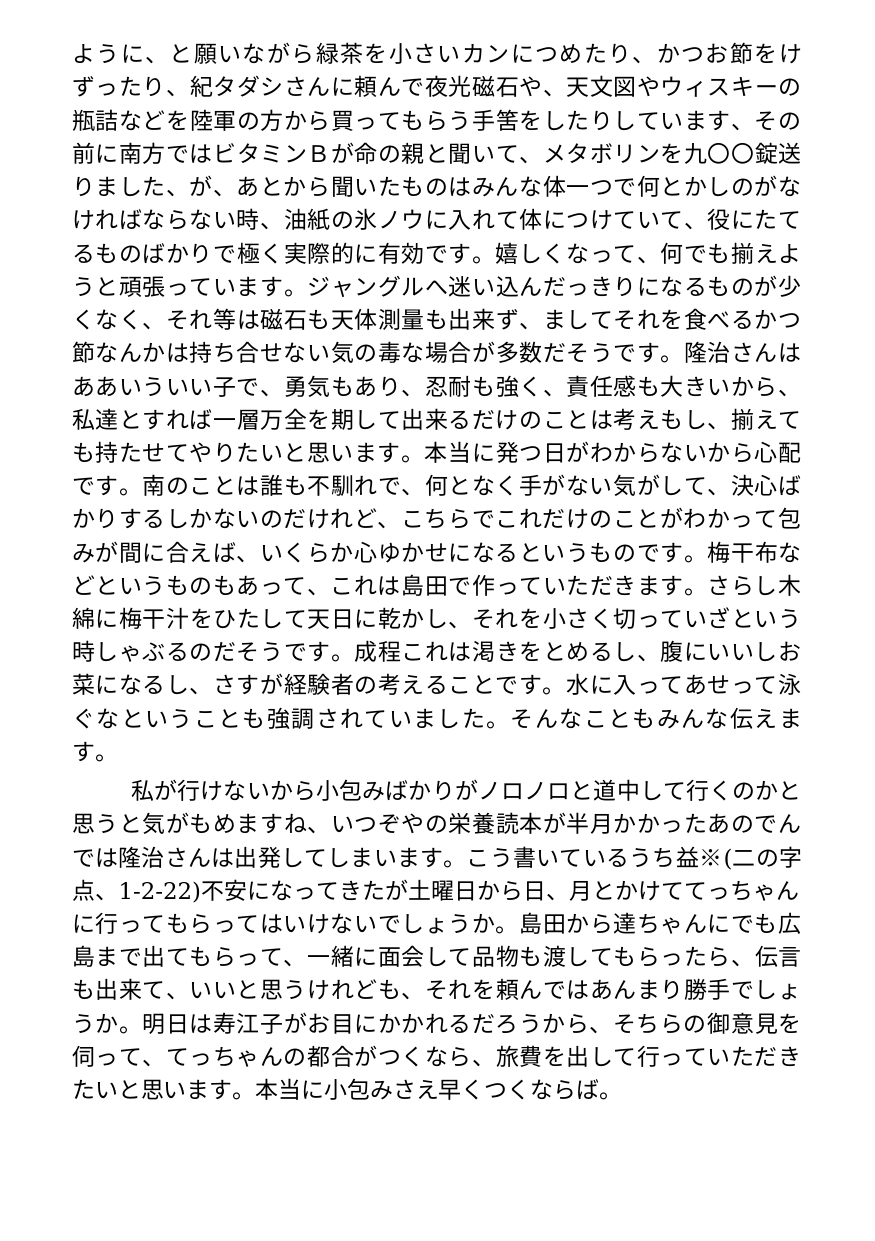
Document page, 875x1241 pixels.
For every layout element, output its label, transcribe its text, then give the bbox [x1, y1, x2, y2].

text ように、と願いながら緑茶を小さいカンにつめたり、かつお節をけずったり、紀タダシさんに頼んで夜光磁石や、天文図やウィスキーの瓶詰などを陸軍の方から買ってもらう手筈をしたりしています、その前に南方ではビタミンＢが命の親と聞いて、メタボリンを九〇〇錠送りました、が、あとから聞いたものはみんな体一つで何とかしのがなければならない時、油紙の氷ノウに入れて体につけていて、役にたてるものばかりで極く実際的に有効です。嬉しくなって、何でも揃えようと頑張っています。ジャングルへ迷い込んだっきりになるものが少くなく、それ等は磁石も天体測量も出来ず、ましてそれを食べるかつ節なんかは持ち合せない気の毒な場合が多数だそうです。隆治さんはああいういい子で、勇気もあり、忍耐も強く、責任感も大きいから、私達とすれば一層万全を期して出来るだけのことは考えもし、揃えても持たせてやりたいと思います。本当に発つ日がわからないから心配です。南のことは誰も不馴れで、何となく手がない気がして、決心ばかりするしかないのだけれど、こちらでこれだけのことがわかって包みが間に合えば、いくらか心ゆかせになるというものです。梅干布などというものもあって、これは島田で作っていただきます。さらし木綿に梅干汁をひたして天日に乾かし、それを小さく切っていざという時しゃぶるのだそうです。成程これは渇きをとめるし、腹にいいしお菜になるし、さすが経験者の考えることです。水に入ってあせって泳ぐなということも強調されていました。そんなこともみんな伝えます。 [72, 36, 802, 767]
text 私が行けないから小包みばかりがノロノロと道中して行くのかと思うと気がもめますね、いつぞやの栄養読本が半月かかったあのでんでは隆治さんは出発してしまいます。こう書いているうち益※(二の字点、1-2-22)不安になってきたが土曜日から日、月とかけててっちゃんに行ってもらってはいけないでしょうか。島田から達ちゃんにでも広島まで出てもらって、一緒に面会して品物も渡してもらったら、伝言も出来て、いいと思うけれども、それを頼んではあんまり勝手でしょうか。明日は寿江子がお目にかかれるだろうから、そちらの御意見を伺って、てっちゃんの都合がつくなら、旅費を出して行っていただきたいと思います。本当に小包みさえ早くつくならば。 [72, 773, 802, 1105]
